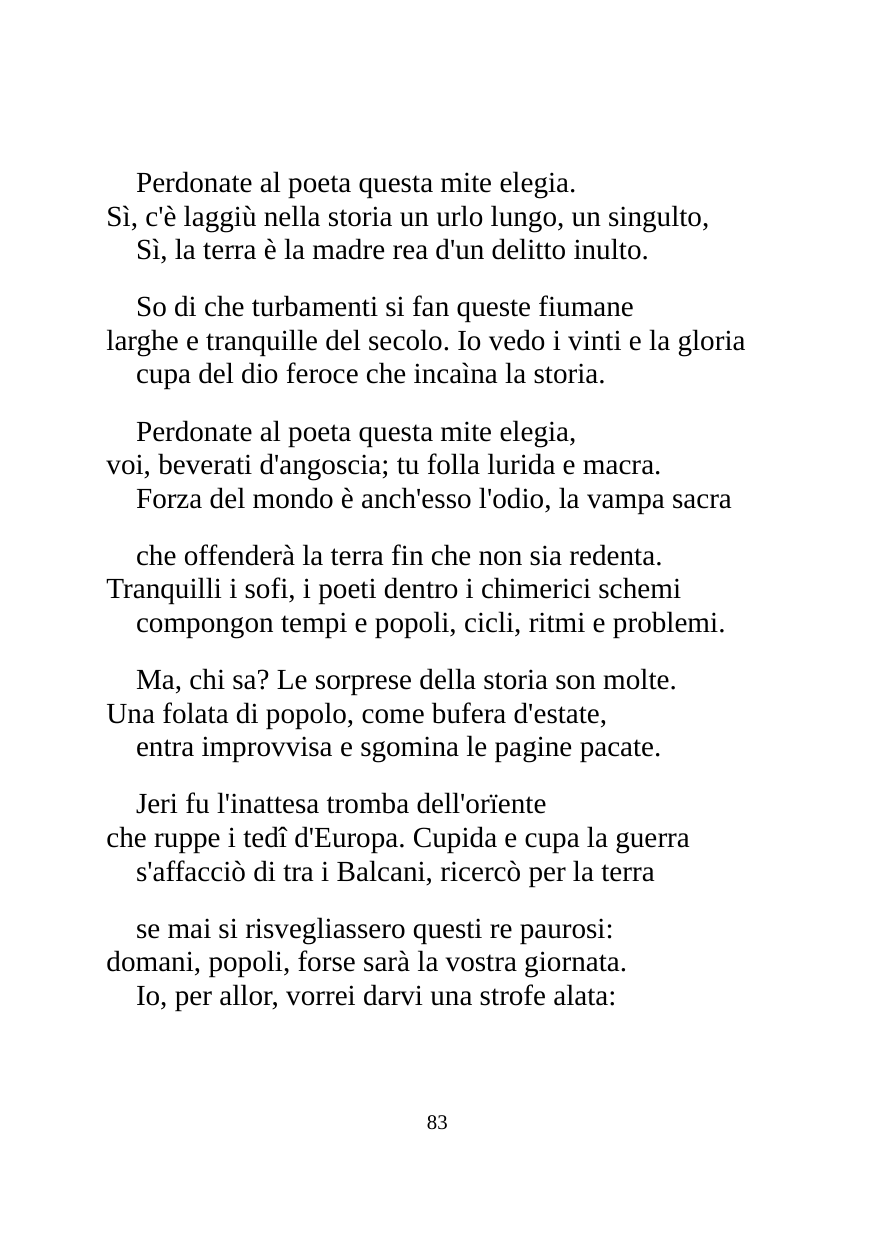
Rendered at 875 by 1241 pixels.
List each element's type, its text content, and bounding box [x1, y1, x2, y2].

text cupa del dio feroce che incaìna la storia. [106, 357, 768, 390]
text Ma, chi sa? Le sorprese della storia son molte. Una folata di popolo, come bufera d'estate, [106, 662, 768, 729]
text s'affacciò di tra i Balcani, ricercò per la terra [106, 854, 768, 887]
text Perdonate al poeta questa mite elegia, voi, beverati d'angoscia; tu folla lurida e macra. [106, 414, 768, 481]
text So di che turbamenti si fan queste fiumane larghe e tranquille del secolo. Io vedo i vinti e la gloria [106, 289, 768, 357]
text compongon tempi e popoli, cicli, ritmi e problemi. [106, 605, 768, 639]
text se mai si risvegliassero questi re paurosi: domani, popoli, forse sarà la vostra giornata. [106, 911, 768, 978]
text Perdonate al poeta questa mite elegia. Sì, c'è laggiù nella storia un urlo lungo, un singulto, [106, 165, 768, 232]
text Io, per allor, vorrei darvi una strofe alata: [106, 978, 768, 1012]
text entra improvvisa e sgomina le pagine pacate. [106, 729, 768, 763]
text Sì, la terra è la madre rea d'un delitto inulto. [106, 232, 768, 266]
text che offenderà la terra fin che non sia redenta. Tranquilli i sofi, i poeti dentro i chimerici schemi [106, 538, 768, 605]
text Jeri fu l'inattesa tromba dell'orïente che ruppe i tedî d'Europa. Cupida e cupa la guerra [106, 787, 768, 854]
text Forza del mondo è anch'esso l'odio, la vampa sacra [106, 481, 768, 514]
